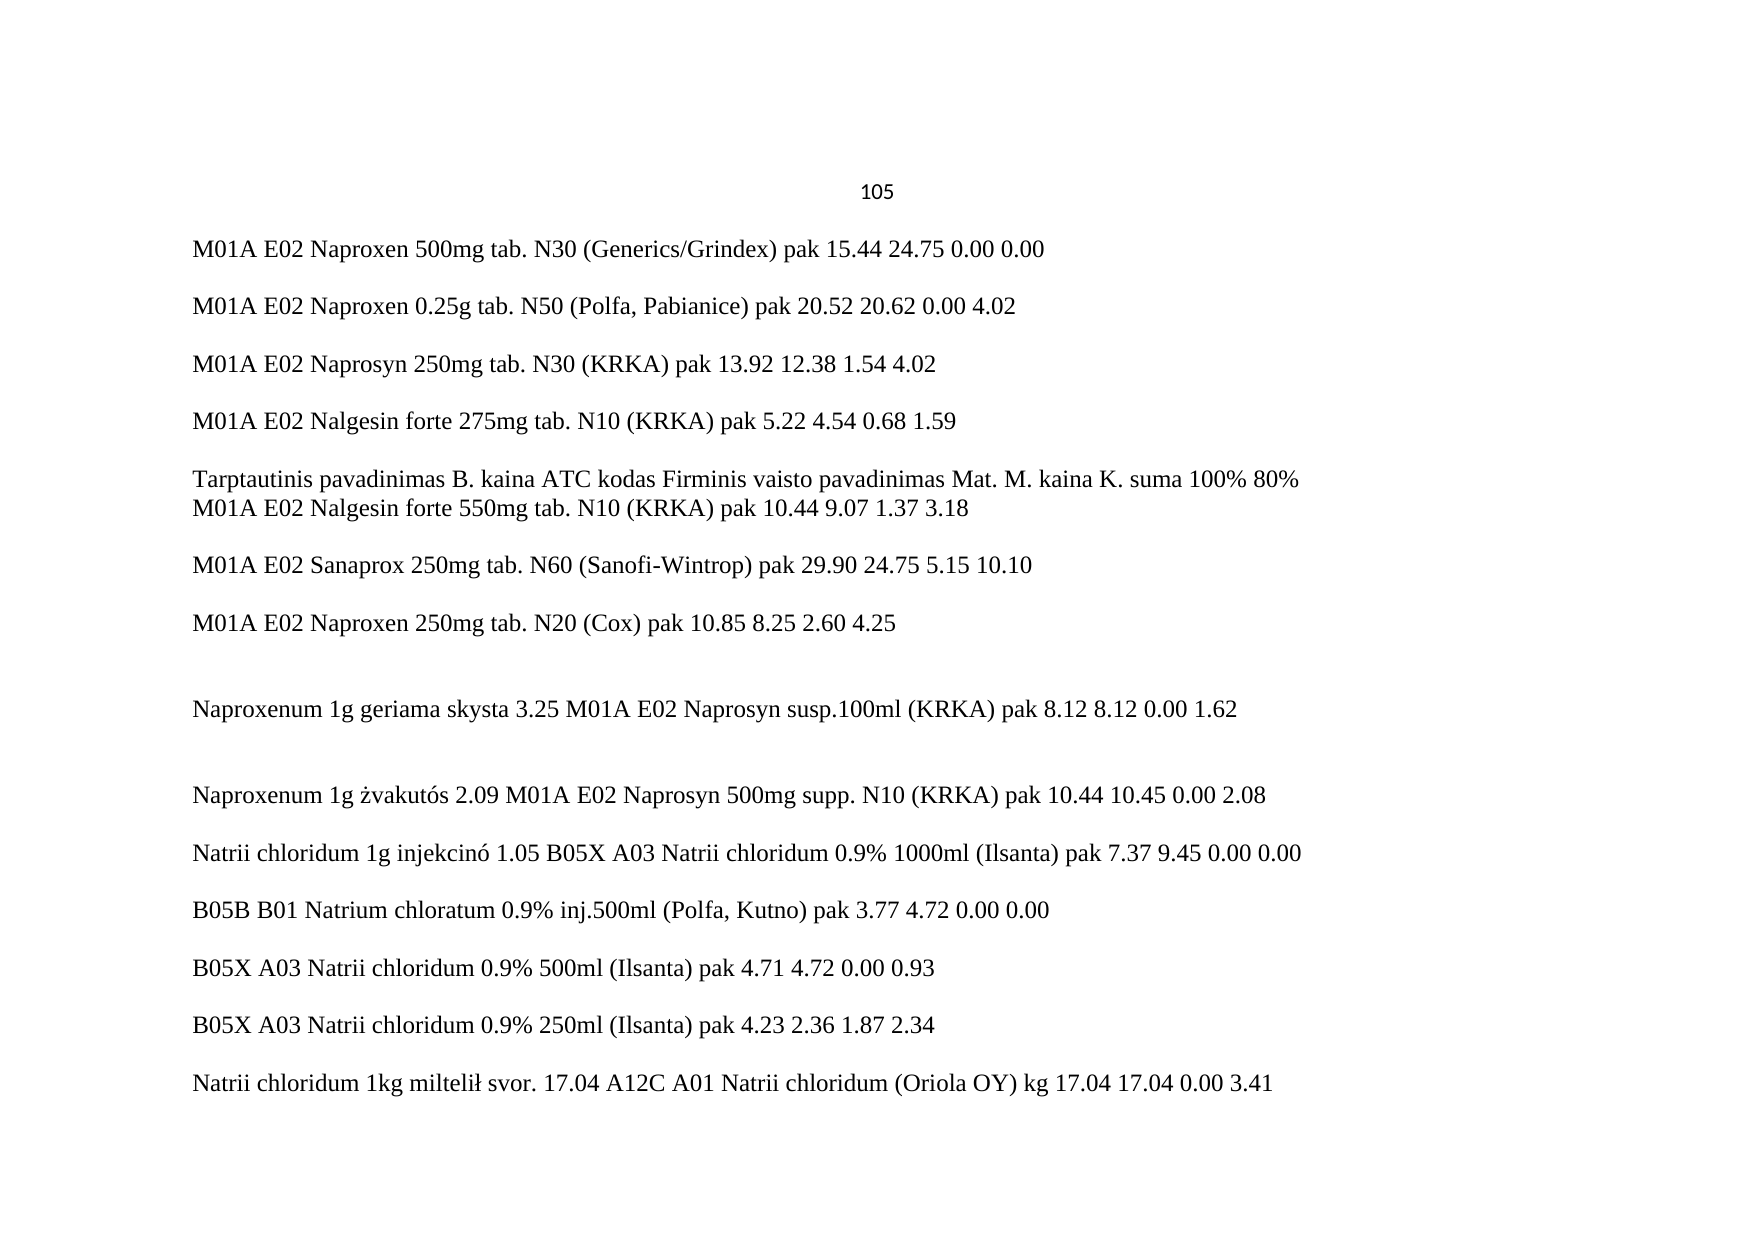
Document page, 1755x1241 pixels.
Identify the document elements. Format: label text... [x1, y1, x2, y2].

text M01A E02 Nalgesin forte 275mg tab. N10 (KRKA) pak 5.22 4.54 0.68 1.59 [118, 406, 1636, 435]
text Tarptautinis pavadinimas B. kaina ATC kodas Firminis vaisto pavadinimas Mat. M. kaina K. suma 100% 80% [118, 464, 1636, 493]
text Naproxenum 1g geriama skysta 3.25 M01A E02 Naprosyn susp.100ml (KRKA) pak 8.12 8.12 0.00 1.62 [118, 694, 1636, 723]
text M01A E02 Naproxen 500mg tab. N30 (Generics/Grindex) pak 15.44 24.75 0.00 0.00 [118, 234, 1636, 263]
text B05B B01 Natrium chloratum 0.9% inj.500ml (Polfa, Kutno) pak 3.77 4.72 0.00 0.00 [118, 895, 1636, 924]
text Natrii chloridum 1kg miltelił svor. 17.04 A12C A01 Natrii chloridum (Oriola OY) kg 17.04 17.04 0.00 3.41 [118, 1068, 1636, 1096]
text B05X A03 Natrii chloridum 0.9% 250ml (Ilsanta) pak 4.23 2.36 1.87 2.34 [118, 1010, 1636, 1039]
text M01A E02 Naproxen 250mg tab. N20 (Cox) pak 10.85 8.25 2.60 4.25 [118, 608, 1636, 636]
text M01A E02 Sanaprox 250mg tab. N60 (Sanofi-Wintrop) pak 29.90 24.75 5.15 10.10 [118, 550, 1636, 579]
text M01A E02 Nalgesin forte 550mg tab. N10 (KRKA) pak 10.44 9.07 1.37 3.18 [118, 493, 1636, 521]
text M01A E02 Naprosyn 250mg tab. N30 (KRKA) pak 13.92 12.38 1.54 4.02 [118, 349, 1636, 378]
text Natrii chloridum 1g injekcinó 1.05 B05X A03 Natrii chloridum 0.9% 1000ml (Ilsanta) pak 7.37 9.45 0.00 0.00 [118, 838, 1636, 866]
text Naproxenum 1g żvakutós 2.09 M01A E02 Naprosyn 500mg supp. N10 (KRKA) pak 10.44 10.45 0.00 2.08 [118, 780, 1636, 809]
text M01A E02 Naproxen 0.25g tab. N50 (Polfa, Pabianice) pak 20.52 20.62 0.00 4.02 [118, 291, 1636, 320]
text B05X A03 Natrii chloridum 0.9% 500ml (Ilsanta) pak 4.71 4.72 0.00 0.93 [118, 953, 1636, 981]
